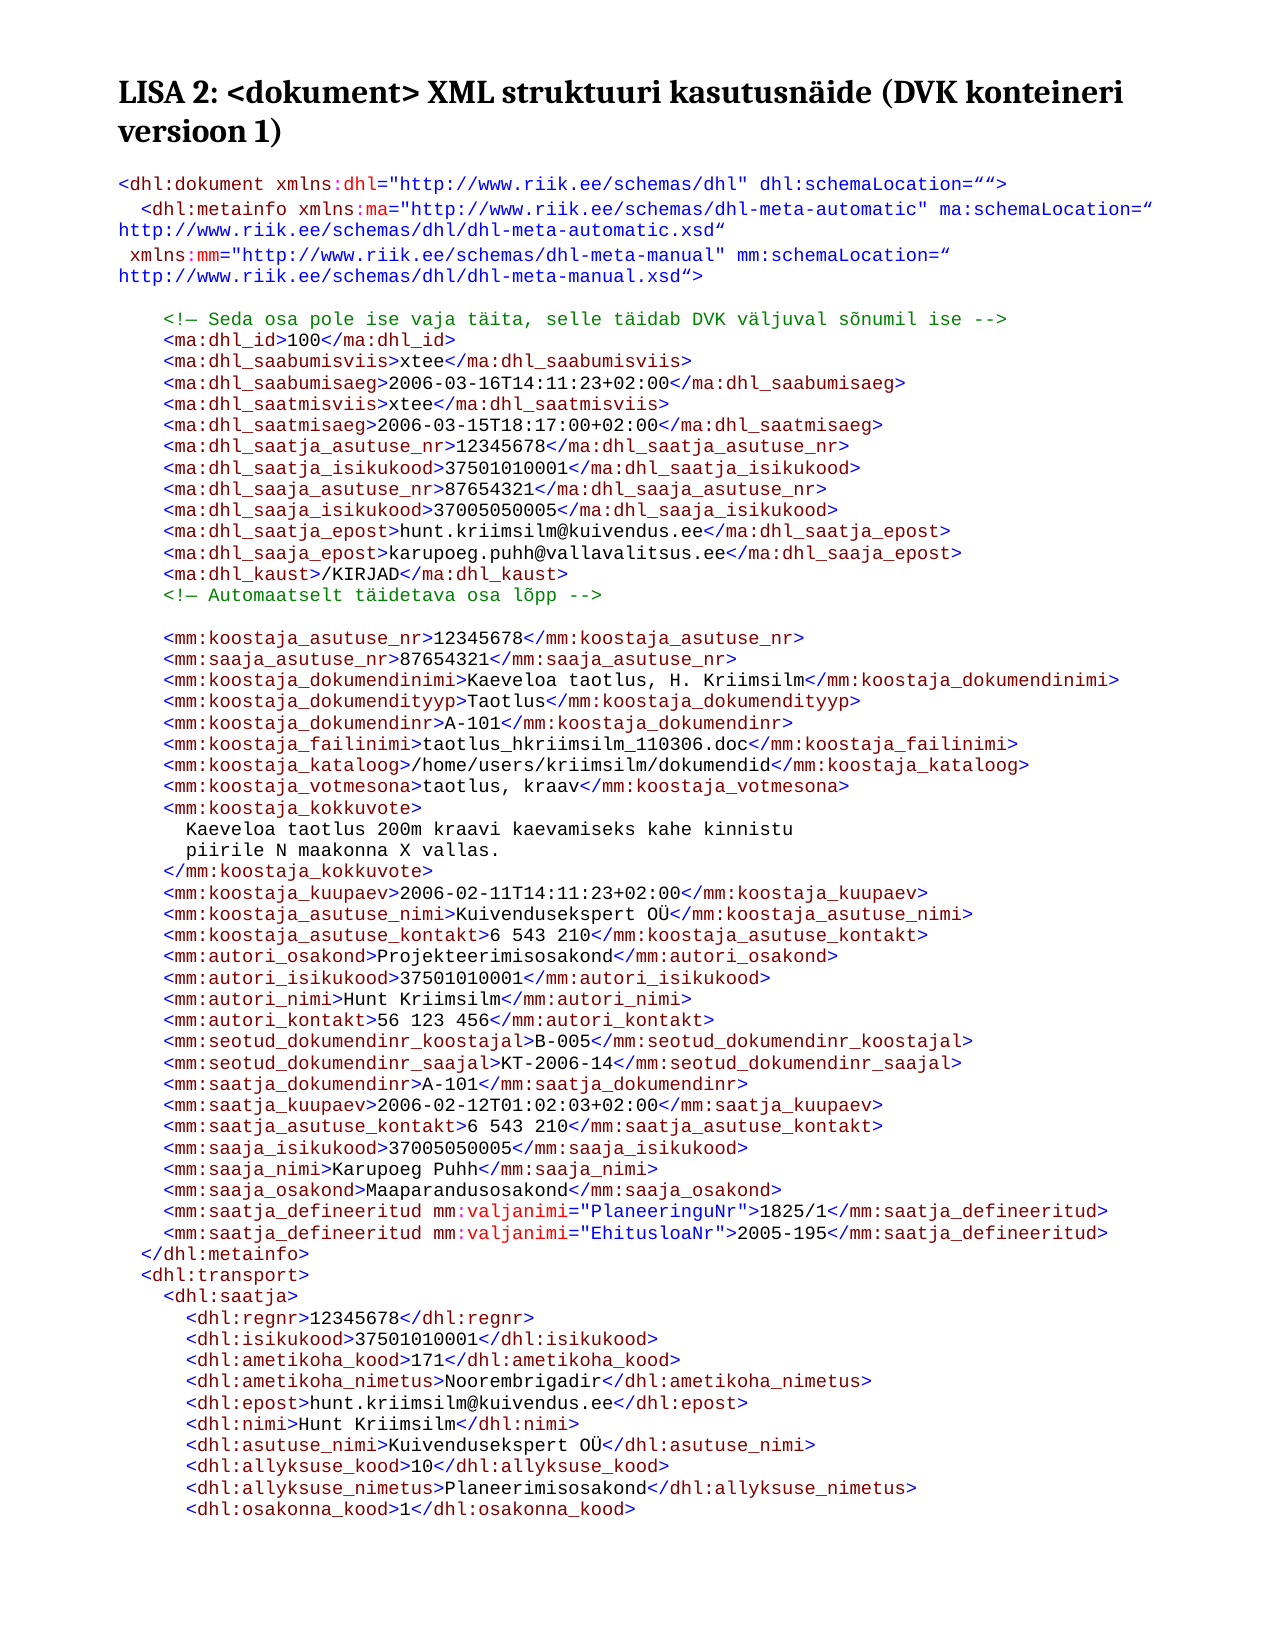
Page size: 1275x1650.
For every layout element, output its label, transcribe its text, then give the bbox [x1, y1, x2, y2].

text <mm:saatja_kuupaev>2006-02-12T01:02:03+02:00</mm:saatja_kuupaev> [118, 1096, 1157, 1117]
text <ma:dhl_saabumisviis>xtee</ma:dhl_saabumisviis> [118, 352, 1157, 373]
text <ma:dhl_saatja_asutuse_nr>12345678</ma:dhl_saatja_asutuse_nr> [118, 437, 1157, 458]
text <mm:saatja_defineeritud mm:valjanimi="EhitusloaNr">2005-195</mm:saatja_defineeritud> [118, 1223, 1157, 1245]
text <mm:autori_osakond>Projekteerimisosakond</mm:autori_osakond> [118, 947, 1157, 968]
text <dhl:dokument xmlns:dhl="http://www.riik.ee/schemas/dhl" dhl:schemaLocation=““> [118, 174, 1157, 196]
text <dhl:ametikoha_nimetus>Noorembrigadir</dhl:ametikoha_nimetus> [118, 1372, 1157, 1393]
text <mm:koostaja_kataloog>/home/users/kriimsilm/dokumendid</mm:koostaja_kataloog> [118, 756, 1157, 777]
text <ma:dhl_id>100</ma:dhl_id> [118, 331, 1157, 352]
text <dhl:transport> [118, 1266, 1157, 1287]
text <dhl:isikukood>37501010001</dhl:isikukood> [118, 1330, 1157, 1351]
text <mm:saaja_osakond>Maaparandusosakond</mm:saaja_osakond> [118, 1181, 1157, 1202]
text xmlns:mm="http://www.riik.ee/schemas/dhl-meta-manual" mm:schemaLocation=“ http://www.riik.ee/schemas/dhl/dhl-meta-manual.xsd“> [118, 242, 1157, 288]
text <mm:autori_kontakt>56 123 456</mm:autori_kontakt> [118, 1011, 1157, 1032]
text <dhl:nimi>Hunt Kriimsilm</dhl:nimi> [118, 1415, 1157, 1436]
text <mm:koostaja_votmesona>taotlus, kraav</mm:koostaja_votmesona> [118, 777, 1157, 798]
text <mm:koostaja_asutuse_nr>12345678</mm:koostaja_asutuse_nr> [118, 628, 1157, 650]
text <mm:autori_nimi>Hunt Kriimsilm</mm:autori_nimi> [118, 990, 1157, 1011]
text <ma:dhl_saatmisviis>xtee</ma:dhl_saatmisviis> [118, 395, 1157, 416]
text <dhl:osakonna_kood>1</dhl:osakonna_kood> [118, 1500, 1157, 1521]
text <mm:koostaja_dokumendinimi>Kaeveloa taotlus, H. Kriimsilm</mm:koostaja_dokumendinimi> [118, 671, 1157, 692]
text <ma:dhl_saaja_epost>karupoeg.puhh@vallavalitsus.ee</ma:dhl_saaja_epost> [118, 543, 1157, 565]
text <!— Seda osa pole ise vaja täita, selle täidab DVK väljuval sõnumil ise --> [118, 310, 1157, 331]
text <mm:saaja_asutuse_nr>87654321</mm:saaja_asutuse_nr> [118, 650, 1157, 671]
text <mm:seotud_dokumendinr_saajal>KT-2006-14</mm:seotud_dokumendinr_saajal> [118, 1053, 1157, 1075]
text <dhl:saatja> [118, 1287, 1157, 1308]
text Kaeveloa taotlus 200m kraavi kaevamiseks kahe kinnistu [118, 820, 1157, 841]
text <ma:dhl_saatja_isikukood>37501010001</ma:dhl_saatja_isikukood> [118, 458, 1157, 480]
text <mm:saatja_asutuse_kontakt>6 543 210</mm:saatja_asutuse_kontakt> [118, 1117, 1157, 1138]
text <mm:koostaja_kuupaev>2006-02-11T14:11:23+02:00</mm:koostaja_kuupaev> [118, 883, 1157, 905]
text </mm:koostaja_kokkuvote> [118, 862, 1157, 883]
text piirile N maakonna X vallas. [118, 841, 1157, 862]
text <mm:saatja_defineeritud mm:valjanimi="PlaneeringuNr">1825/1</mm:saatja_defineeritud> [118, 1202, 1157, 1223]
text <ma:dhl_saabumisaeg>2006-03-16T14:11:23+02:00</ma:dhl_saabumisaeg> [118, 373, 1157, 395]
text <dhl:asutuse_nimi>Kuivendusekspert OÜ</dhl:asutuse_nimi> [118, 1436, 1157, 1457]
text <mm:koostaja_asutuse_nimi>Kuivendusekspert OÜ</mm:koostaja_asutuse_nimi> [118, 905, 1157, 926]
text <mm:seotud_dokumendinr_koostajal>B-005</mm:seotud_dokumendinr_koostajal> [118, 1032, 1157, 1053]
text <ma:dhl_saatja_epost>hunt.kriimsilm@kuivendus.ee</ma:dhl_saatja_epost> [118, 522, 1157, 543]
text <mm:koostaja_failinimi>taotlus_hkriimsilm_110306.doc</mm:koostaja_failinimi> [118, 735, 1157, 756]
text <mm:saaja_isikukood>37005050005</mm:saaja_isikukood> [118, 1138, 1157, 1160]
text <dhl:metainfo xmlns:ma="http://www.riik.ee/schemas/dhl-meta-automatic" ma:schemaLocation=“ http://www.riik.ee/schemas/dhl/dhl-meta-automatic.xsd“ [118, 196, 1157, 242]
text <dhl:regnr>12345678</dhl:regnr> [118, 1308, 1157, 1330]
text <dhl:allyksuse_kood>10</dhl:allyksuse_kood> [118, 1457, 1157, 1478]
text <ma:dhl_saaja_asutuse_nr>87654321</ma:dhl_saaja_asutuse_nr> [118, 480, 1157, 501]
text <mm:saatja_dokumendinr>A-101</mm:saatja_dokumendinr> [118, 1075, 1157, 1096]
text <mm:koostaja_kokkuvote> [118, 798, 1157, 820]
text </dhl:metainfo> [118, 1245, 1157, 1266]
text <ma:dhl_kaust>/KIRJAD</ma:dhl_kaust> [118, 565, 1157, 586]
text <dhl:epost>hunt.kriimsilm@kuivendus.ee</dhl:epost> [118, 1393, 1157, 1415]
text <mm:koostaja_dokumendityyp>Taotlus</mm:koostaja_dokumendityyp> [118, 692, 1157, 713]
text <dhl:ametikoha_kood>171</dhl:ametikoha_kood> [118, 1351, 1157, 1372]
text <ma:dhl_saaja_isikukood>37005050005</ma:dhl_saaja_isikukood> [118, 501, 1157, 522]
text <mm:saaja_nimi>Karupoeg Puhh</mm:saaja_nimi> [118, 1160, 1157, 1181]
text <mm:koostaja_asutuse_kontakt>6 543 210</mm:koostaja_asutuse_kontakt> [118, 926, 1157, 947]
text <dhl:allyksuse_nimetus>Planeerimisosakond</dhl:allyksuse_nimetus> [118, 1478, 1157, 1500]
text <ma:dhl_saatmisaeg>2006-03-15T18:17:00+02:00</ma:dhl_saatmisaeg> [118, 416, 1157, 437]
text <mm:koostaja_dokumendinr>A-101</mm:koostaja_dokumendinr> [118, 713, 1157, 735]
text <!— Automaatselt täidetava osa lõpp --> [118, 586, 1157, 607]
text <mm:autori_isikukood>37501010001</mm:autori_isikukood> [118, 968, 1157, 990]
text LISA 2: <dokument> XML struktuuri kasutusnäide (DVK konteineri versioon 1) [118, 74, 1157, 150]
